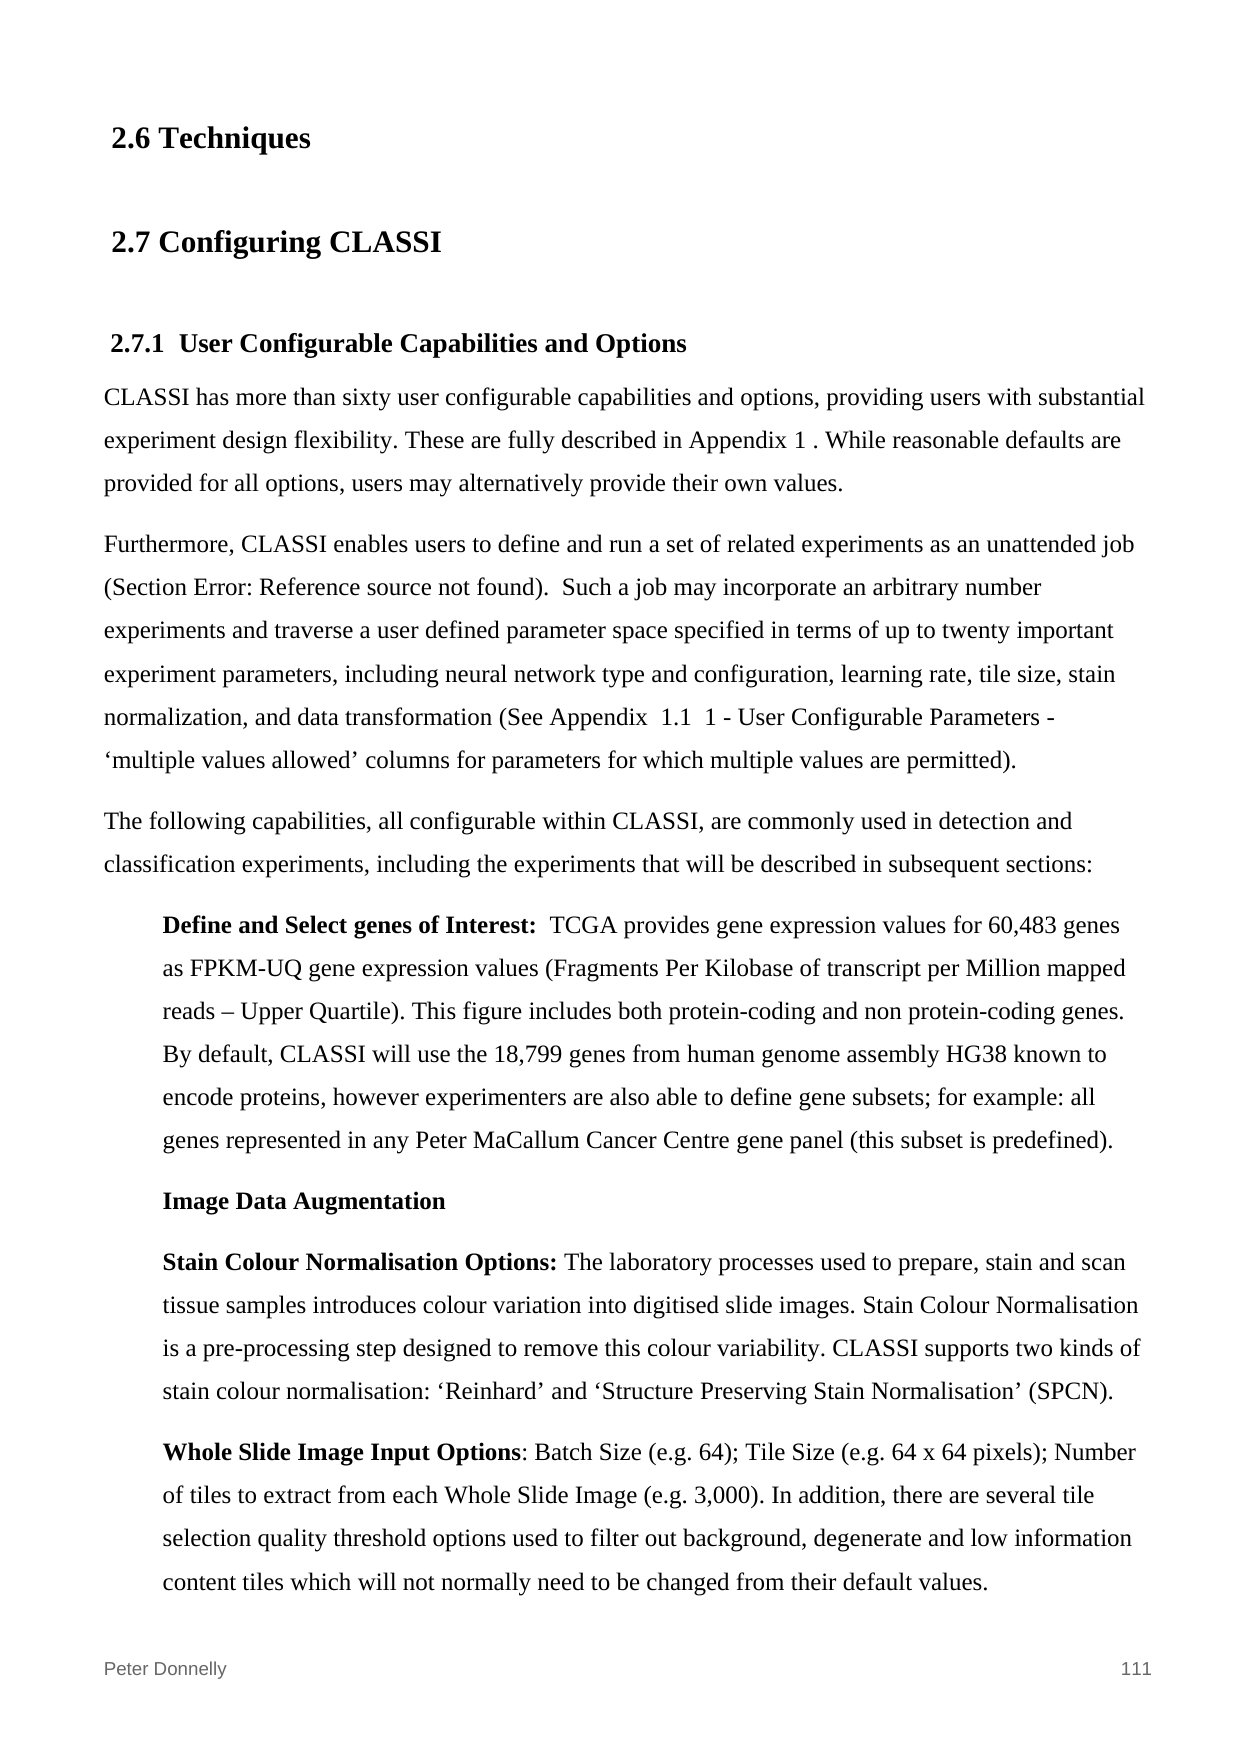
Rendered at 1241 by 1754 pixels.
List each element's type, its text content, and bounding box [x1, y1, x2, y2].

text The following capabilities, all configurable within CLASSI, are commonly used in detection and classification experiments, including the experiments that will be described in subsequent sections: [103, 806, 1146, 878]
text CLASSI has more than sixty user configurable capabilities and options, providing users with substantial experiment design flexibility. These are fully described in Appendix 1. While reasonable defaults are provided for all options, users may alternatively provide their own values. [103, 382, 1146, 497]
text Define and Select genes of Interest: TCGA provides gene expression values for 60,483 genes as FPKM-UQ gene expression values (Fragments Per Kilobase of transcript per Million mapped reads – Upper Quartile). This figure includes both protein-coding and non protein-coding genes. By default, CLASSI will use the 18,799 genes from human genome assembly HG38 known to encode proteins, however experimenters are also able to define gene subsets; for example: all genes represented in any Peter MaCallum Cancer Centre gene panel (this subset is predefined). [162, 910, 1146, 1154]
text Stain Colour Normalisation Options: The laboratory processes used to prepare, stain and scan tissue samples introduces colour variation into digitised slide images. Stain Colour Normalisation is a pre-processing step designed to remove this colour variability. CLASSI supports two kinds of stain colour normalisation: ‘Reinhard’ and ‘Structure Preserving Stain Normalisation’ (SPCN). [162, 1247, 1146, 1405]
subtitle User Configurable Capabilities and Options [103, 327, 1146, 359]
text Whole Slide Image Input Options: Batch Size (e.g. 64); Tile Size (e.g. 64 x 64 pixels); Number of tiles to extract from each Whole Slide Image (e.g. 3,000). In addition, there are several tile selection quality threshold options used to filter out background, degenerate and low information content tiles which will not normally need to be changed from their default values. [162, 1437, 1146, 1595]
text Image Data Augmentation [162, 1186, 1146, 1215]
subtitle Configuring CLASSI [103, 224, 1146, 259]
text Furthermore, CLASSI enables users to define and run a set of related experiments as an unattended job (Section Error: Reference source not found). Such a job may incorporate an arbitrary number experiments and traverse a user defined parameter space specified in terms of up to twenty important experiment parameters, including neural network type and configuration, learning rate, tile size, stain normalization, and data transformation (See Appendix 1.1 1 - User Configurable Parameters - ‘multiple values allowed’ columns for parameters for which multiple values are permitted). [103, 529, 1146, 774]
subtitle Techniques [103, 120, 1146, 156]
